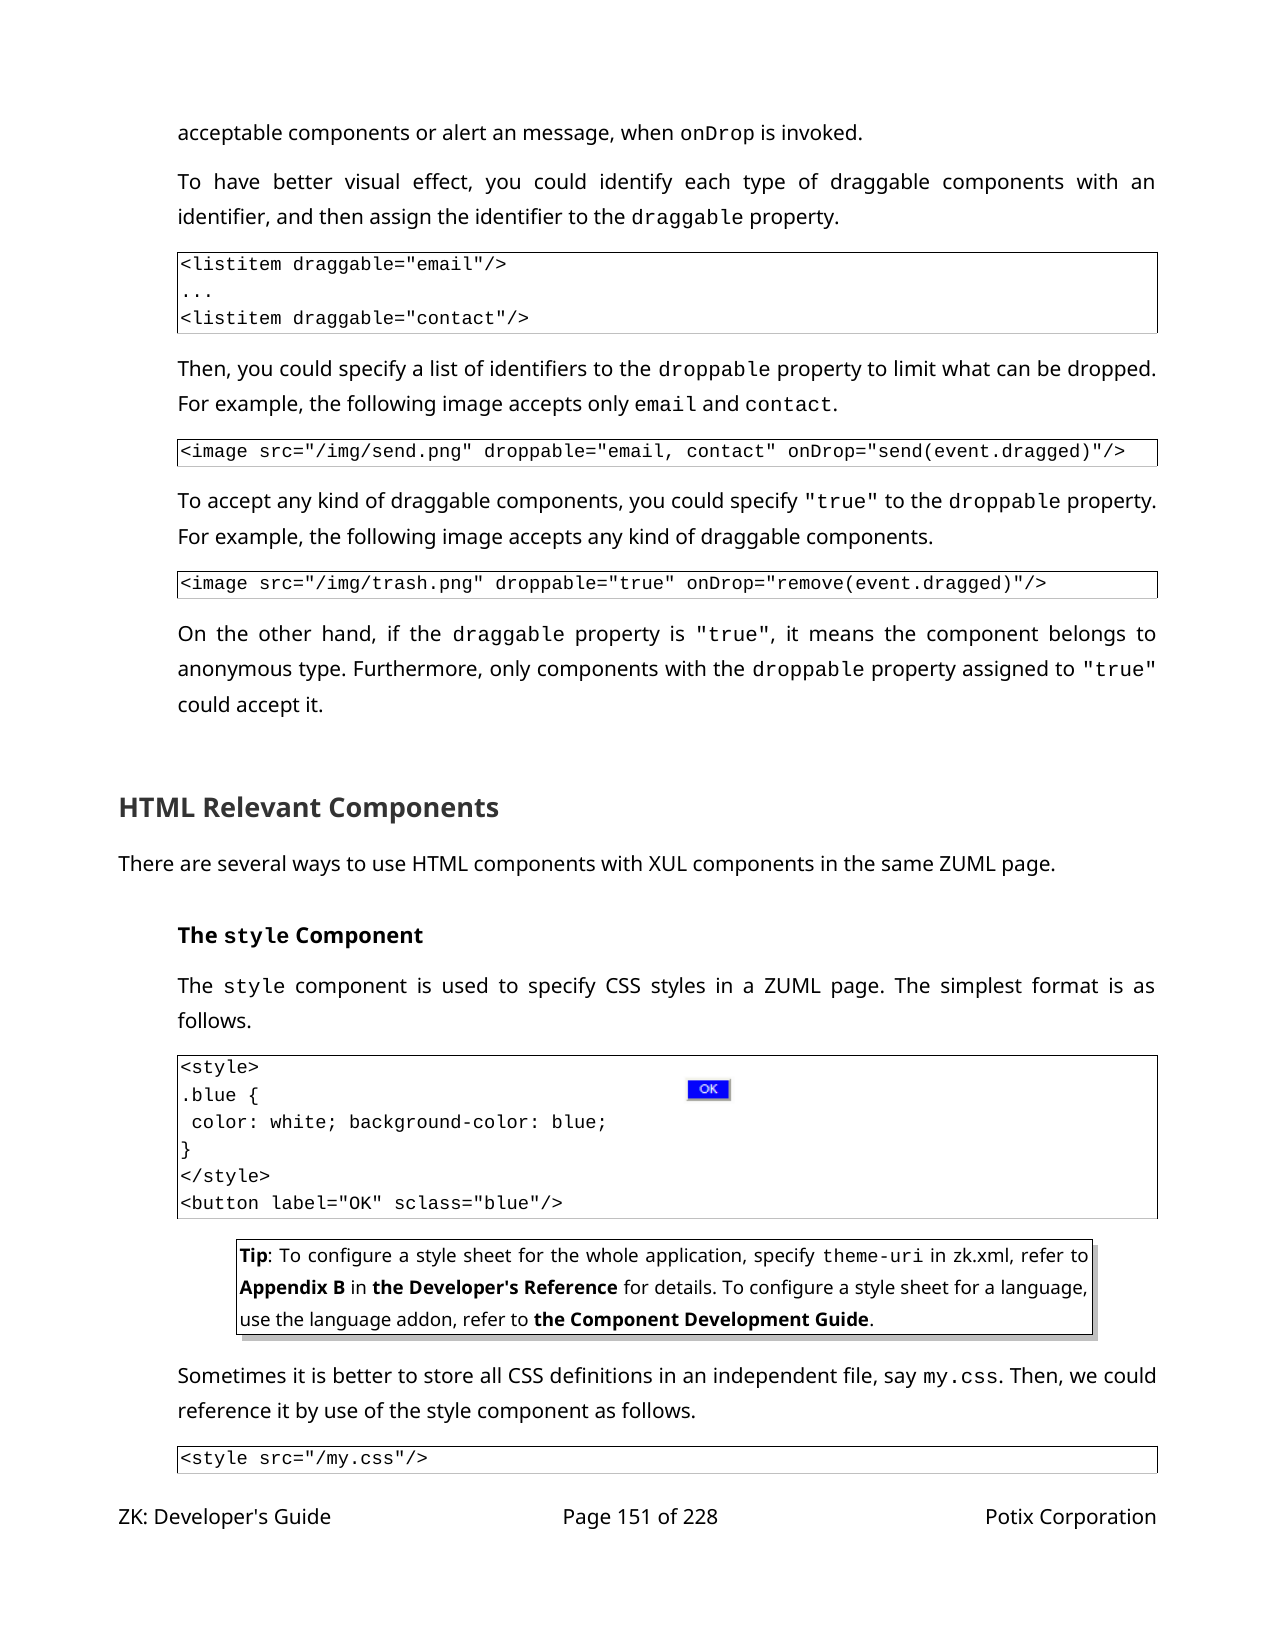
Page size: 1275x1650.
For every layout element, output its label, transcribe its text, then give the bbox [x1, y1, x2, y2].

text <image src="/img/send.png" droppable="email, contact" onDrop="send(event.dragged)"/> [178, 440, 1157, 466]
text </style> [178, 1164, 1157, 1188]
picture [683, 1074, 735, 1105]
text <image src="/img/trash.png" droppable="true" onDrop="remove(event.dragged)"/> [178, 572, 1157, 598]
text Then, you could specify a list of identifiers to the droppable property to limit what can be dropped. For example, the following image accepts only email and contact. [177, 354, 1157, 418]
text <style> [178, 1056, 1157, 1079]
text <style src="/my.css"/> [178, 1447, 1157, 1473]
text <button label="OK" sclass="blue"/> [178, 1191, 1157, 1218]
text There are several ways to use HTML components with XUL components in the same ZUML page. [118, 849, 1157, 878]
text On the other hand, if the draggable property is "true", it means the component belongs to anonymous type. Furthermore, only components with the droppable property assigned to "true" could accept it. [177, 619, 1157, 718]
text The style component is used to specify CSS styles in a ZUML page. The simplest format is as follows. [177, 971, 1157, 1034]
text <listitem draggable="email"/> [178, 253, 1157, 276]
text To have better visual effect, you could identify each type of draggable components with an identifier, and then assign the identifier to the draggable property. [177, 167, 1157, 231]
subtitle HTML Relevant Components [118, 789, 1157, 826]
text color: white; background-color: blue; [178, 1109, 1157, 1134]
text ... [178, 279, 1157, 303]
text } [178, 1137, 1157, 1161]
subtitle The style Component [177, 920, 1157, 950]
text <listitem draggable="contact"/> [178, 306, 1157, 333]
text Tip: To configure a style sheet for the whole application, specify theme-uri in zk.xml, refer to Appendix B in the Developer's Reference for details. To configure a style sheet for a language, use the language addon, refer to the Component Development Guide. [237, 1240, 1092, 1334]
text .blue { [178, 1082, 1157, 1107]
text acceptable components or alert an message, when onDrop is invoked. [177, 118, 1157, 147]
text To accept any kind of draggable components, you could specify "true" to the droppable property. For example, the following image accepts any kind of draggable components. [177, 487, 1157, 550]
text Sometimes it is better to store all CSS definitions in an independent file, say my.css. Then, we could reference it by use of the style component as follows. [177, 1361, 1157, 1425]
